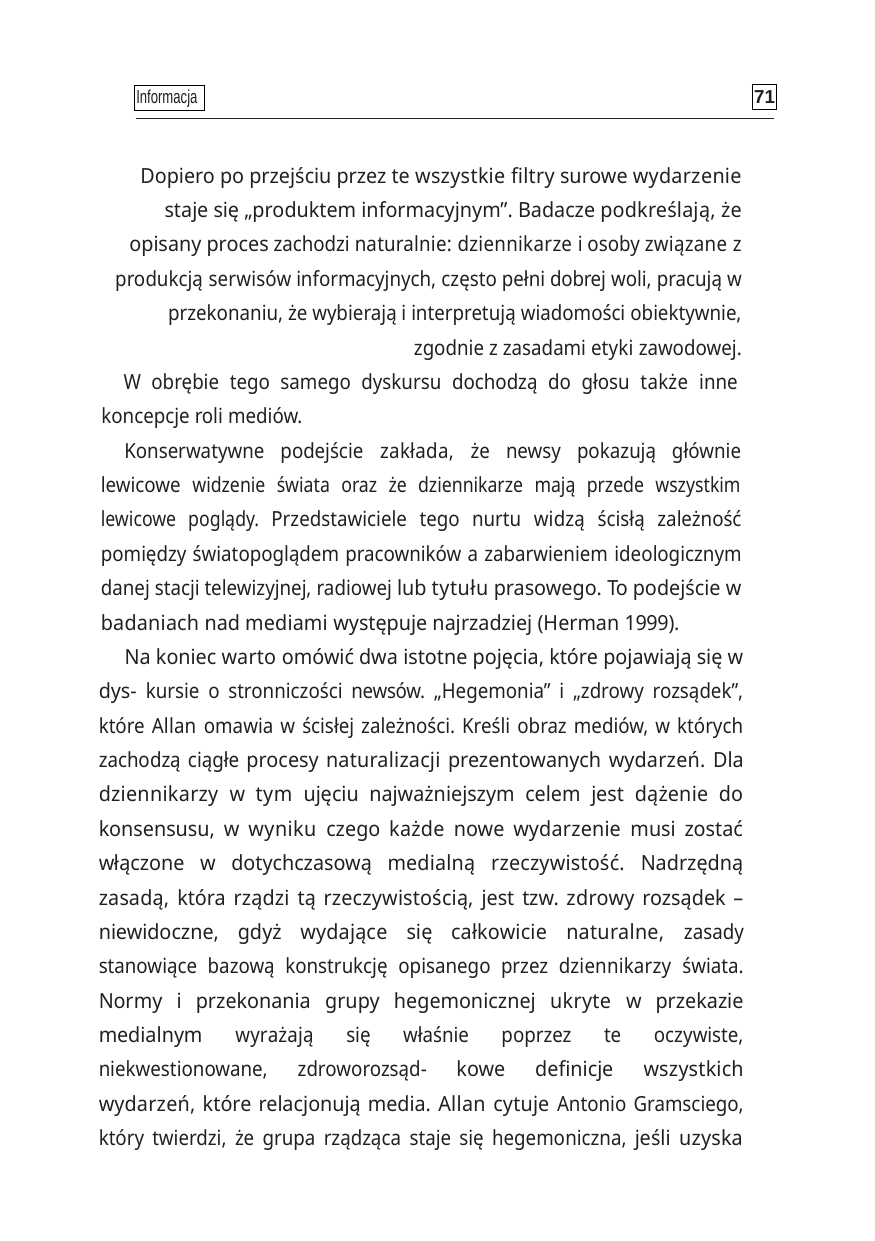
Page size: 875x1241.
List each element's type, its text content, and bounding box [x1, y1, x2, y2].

text W obrębie tego samego dyskursu dochodzą do głosu także inne koncepcje roli mediów. [101, 367, 737, 430]
text Dopiero po przejściu przez te wszystkie filtry surowe wydarzenie staje się „produktem informacyjnym”. Badacze podkreślają, że opisany proces zachodzi naturalnie: dziennikarze i osoby związane z produkcją serwisów informacyjnych, często pełni dobrej woli, pracują w przekonaniu, że wybierają i interpretują wiadomości obiektywnie, zgodnie z zasadami etyki zawodowej. [101, 161, 741, 361]
text Konserwatywne podejście zakłada, że newsy pokazują głównie lewicowe widzenie świata oraz że dziennikarze mają przede wszystkim lewicowe poglądy. Przedstawiciele tego nurtu widzą ścisłą zależność pomiędzy światopoglądem pracowników a zabarwieniem ideologicznym danej stacji telewizyjnej, radiowej lub tytułu prasowego. To podejście w badaniach nad mediami występuje najrzadziej (Herman 1999). [101, 436, 741, 636]
text Na koniec warto omówić dwa istotne pojęcia, które pojawiają się w dys- kursie o stronniczości newsów. „Hegemonia” i „zdrowy rozsądek”, które Allan omawia w ścisłej zależności. Kreśli obraz mediów, w których zachodzą ciągłe procesy naturalizacji prezentowanych wydarzeń. Dla dziennikarzy w tym ujęciu najważniejszym celem jest dążenie do konsensusu, w wyniku czego każde nowe wydarzenie musi zostać włączone w dotychczasową medialną rzeczywistość. Nadrzędną zasadą, która rządzi tą rzeczywistością, jest tzw. zdrowy rozsądek – niewidoczne, gdyż wydające się całkowicie naturalne, zasady stanowiące bazową konstrukcję opisanego przez dziennikarzy świata. Normy i przekonania grupy hegemonicznej ukryte w przekazie medialnym wyrażają się właśnie poprzez te oczywiste, niekwestionowane, zdroworozsąd- kowe definicje wszystkich wydarzeń, które relacjonują media. Allan cytuje Antonio Gramsciego, który twierdzi, że grupa rządząca staje się hegemoniczna, jeśli uzyska [98, 642, 743, 1152]
